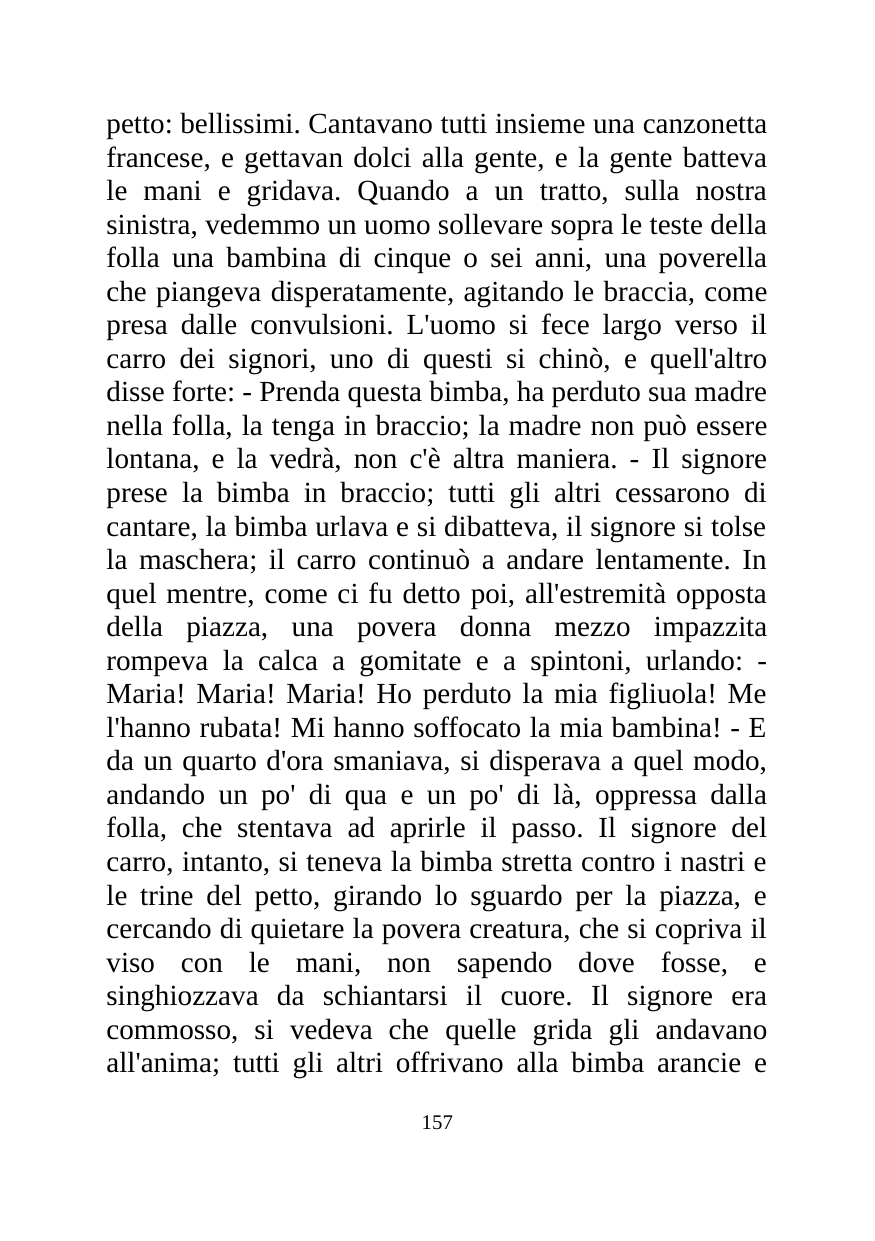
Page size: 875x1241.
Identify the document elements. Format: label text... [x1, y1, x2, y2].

text petto: bellissimi. Cantavano tutti insieme una canzonetta francese, e gettavan dolci alla gente, e la gente batteva le mani e gridava. Quando a un tratto, sulla nostra sinistra, vedemmo un uomo sollevare sopra le teste della folla una bambina di cinque o sei anni, una poverella che piangeva disperatamente, agitando le braccia, come presa dalle convulsioni. L'uomo si fece largo verso il carro dei signori, uno di questi si chinò, e quell'altro disse forte: - Prenda questa bimba, ha perduto sua madre nella folla, la tenga in braccio; la madre non può essere lontana, e la vedrà, non c'è altra maniera. - Il signore prese la bimba in braccio; tutti gli altri cessarono di cantare, la bimba urlava e si dibatteva, il signore si tolse la maschera; il carro continuò a andare lentamente. In quel mentre, come ci fu detto poi, all'estremità opposta della piazza, una povera donna mezzo impazzita rompeva la calca a gomitate e a spintoni, urlando: - Maria! Maria! Maria! Ho perduto la mia figliuola! Me l'hanno rubata! Mi hanno soffocato la mia bambina! - E da un quarto d'ora smaniava, si disperava a quel modo, andando un po' di qua e un po' di là, oppressa dalla folla, che stentava ad aprirle il passo. Il signore del carro, intanto, si teneva la bimba stretta contro i nastri e le trine del petto, girando lo sguardo per la piazza, e cercando di quietare la povera creatura, che si copriva il viso con le mani, non sapendo dove fosse, e singhiozzava da schiantarsi il cuore. Il signore era commosso, si vedeva che quelle grida gli andavano all'anima; tutti gli altri offrivano alla bimba arancie e [106, 106, 768, 1079]
